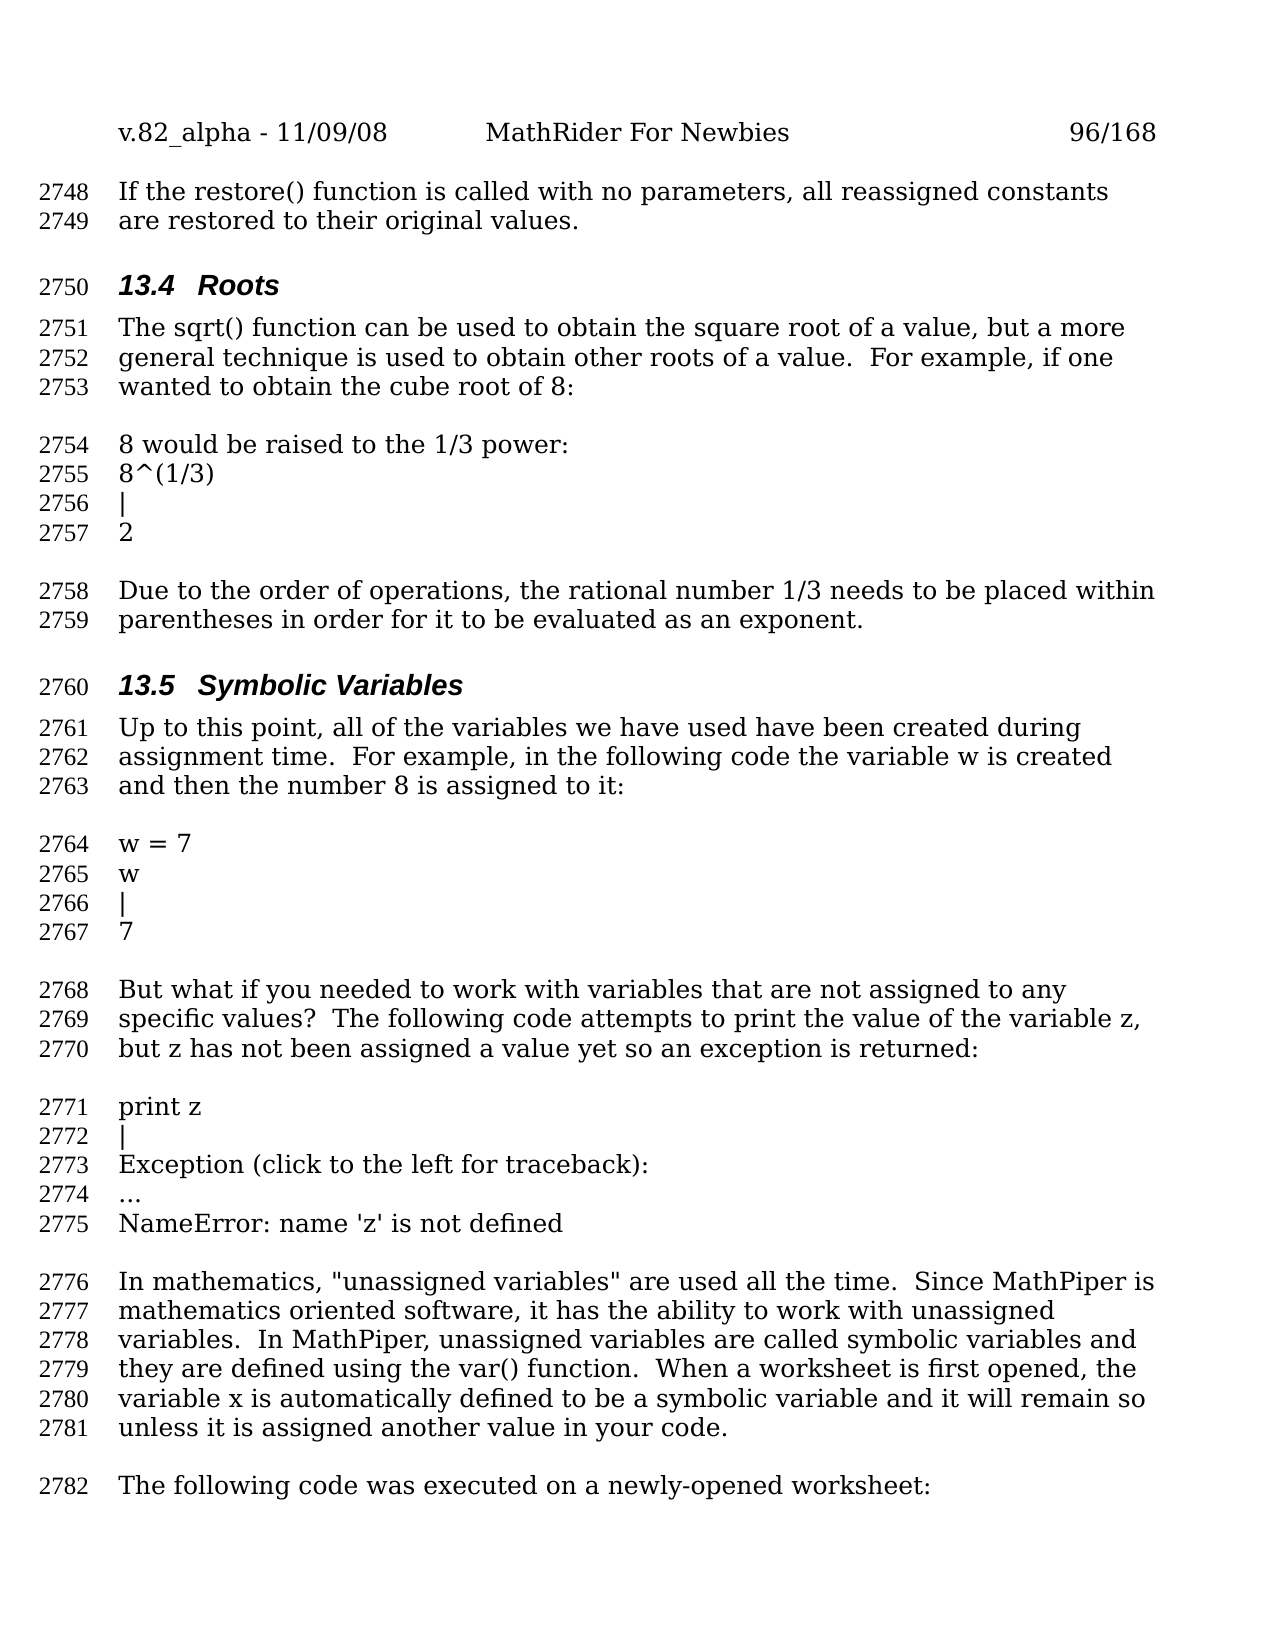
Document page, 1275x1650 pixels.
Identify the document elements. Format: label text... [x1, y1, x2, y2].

text In mathematics, "unassigned variables" are used all the time. Since MathPiper is mathematics oriented software, it has the ability to work with unassigned variables. In MathPiper, unassigned variables are called symbolic variables and they are defined using the var() function. When a worksheet is first opened, the variable x is automatically defined to be a symbolic variable and it will remain so unless it is assigned another value in your code. [118, 1267, 1157, 1442]
text ... [118, 1180, 1157, 1209]
text w = 7 [118, 830, 1157, 859]
text 2 [118, 518, 1157, 547]
text print z [118, 1092, 1157, 1121]
text 7 [118, 917, 1157, 946]
text Up to this point, all of the variables we have used have been created during assignment time. For example, in the following code the variable w is created and then the number 8 is assigned to it: [118, 713, 1157, 801]
text The sqrt() function can be used to obtain the square root of a value, but a more general technique is used to obtain other roots of a value. For example, if one wanted to obtain the cube root of 8: [118, 314, 1157, 401]
text | [118, 1121, 1157, 1151]
text If the restore() function is called with no parameters, all reassigned constants are restored to their original values. [118, 177, 1157, 235]
text But what if you needed to work with variables that are not assigned to any specific values? The following code attempts to print the value of the variable z, but z has not been assigned a value yet so an exception is returned: [118, 976, 1157, 1063]
text 8 would be raised to the 1/3 power: [118, 430, 1157, 459]
text 8^(1/3) [118, 459, 1157, 489]
text | [118, 489, 1157, 518]
subtitle Symbolic Variables [118, 667, 1157, 701]
text Due to the order of operations, the rational number 1/3 needs to be placed within parentheses in order for it to be evaluated as an exponent. [118, 576, 1157, 634]
text Exception (click to the left for traceback): [118, 1151, 1157, 1180]
text w [118, 859, 1157, 888]
text The following code was executed on a newly-opened worksheet: [118, 1471, 1157, 1501]
text NameError: name 'z' is not defined [118, 1209, 1157, 1238]
text | [118, 888, 1157, 917]
subtitle Roots [118, 268, 1157, 302]
